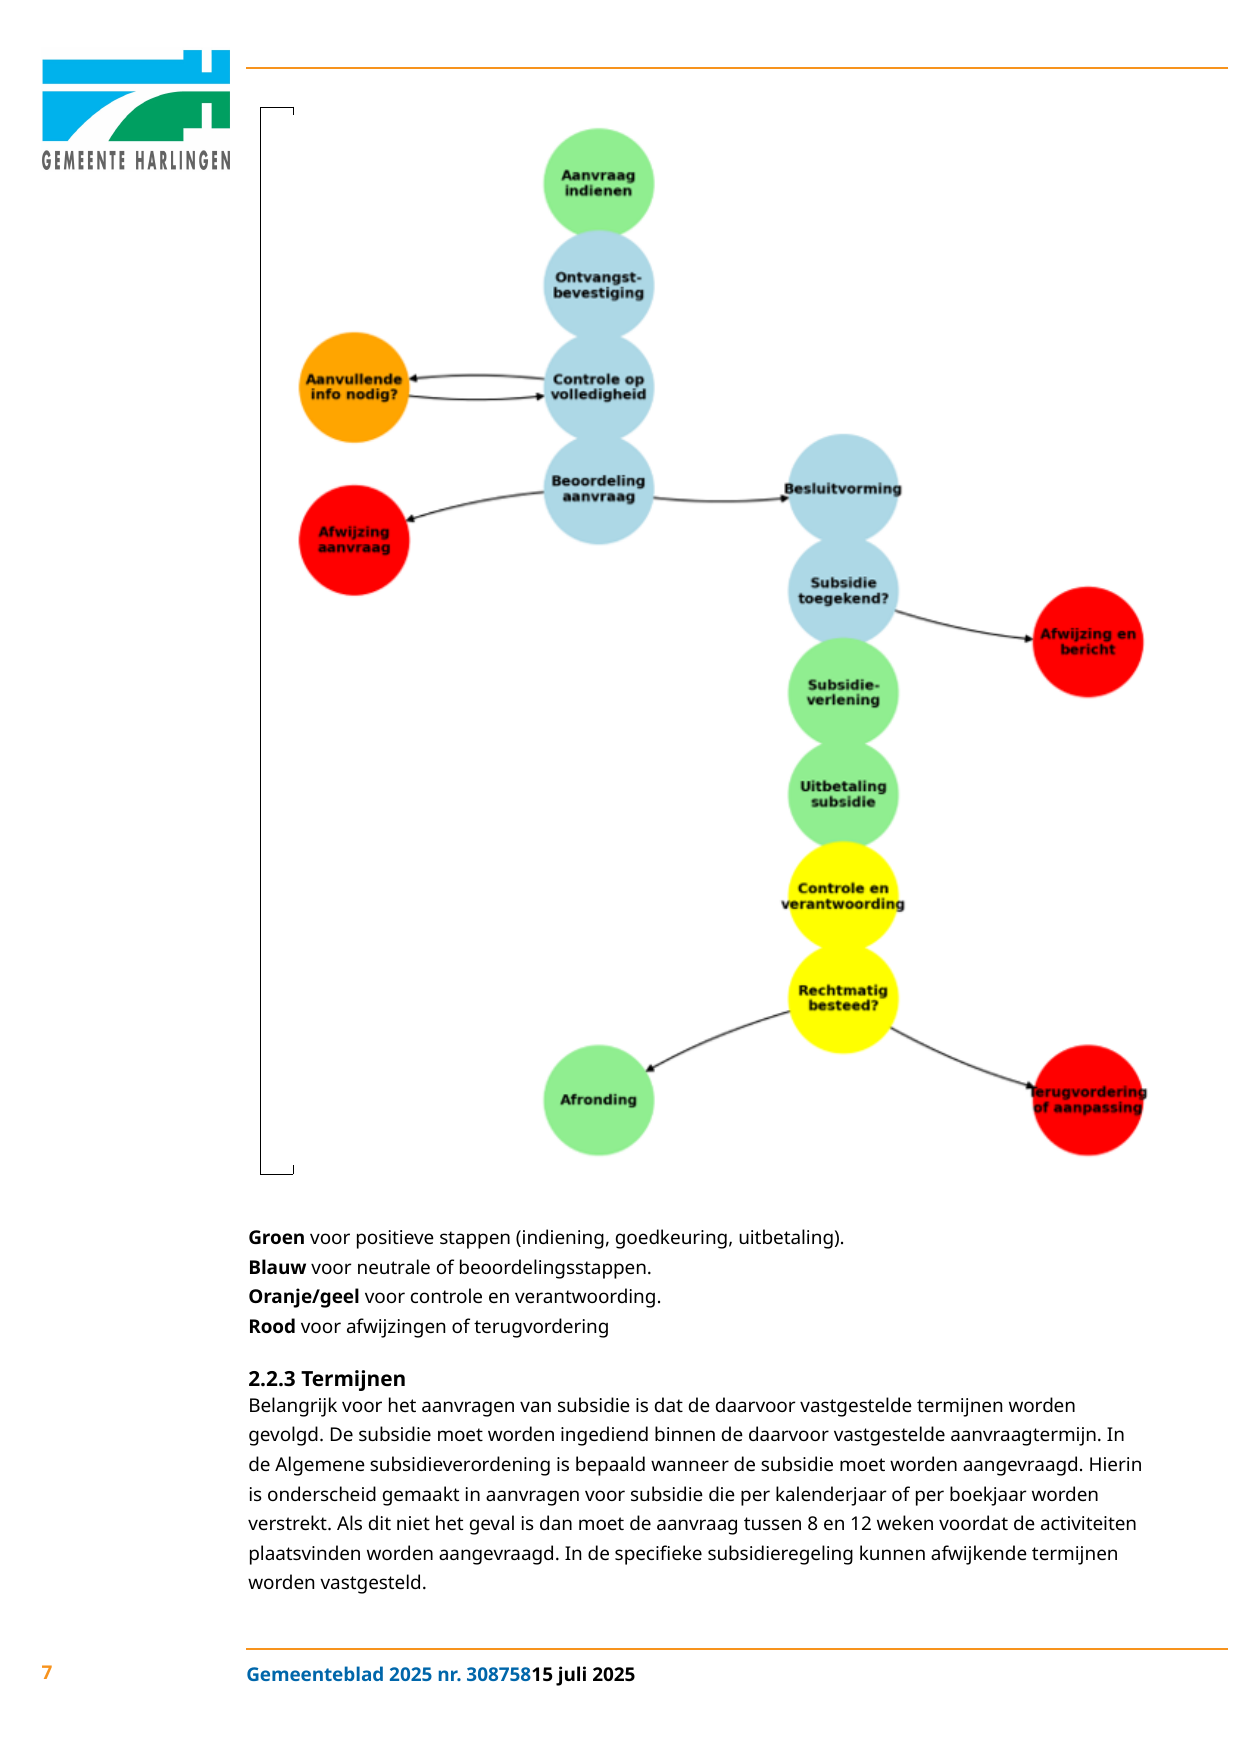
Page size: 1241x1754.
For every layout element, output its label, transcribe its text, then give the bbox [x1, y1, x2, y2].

text Oranje/geel voor controle en verantwoording. [248, 1284, 1152, 1309]
text Rood voor afwijzingen of terugvordering [248, 1313, 1152, 1339]
text Blauw voor neutrale of beoordelingsstappen. [248, 1254, 1152, 1280]
text Groen voor positieve stappen (indiening, goedkeuring, uitbetaling). [248, 1224, 1152, 1250]
picture [41, 47, 231, 172]
text 2.2.3 Termijnen [248, 1364, 1152, 1392]
picture [268, 115, 1173, 1165]
text Belangrijk voor het aanvragen van subsidie is dat de daarvoor vastgestelde termijnen worden gevolgd. De subsidie moet worden ingediend binnen de daarvoor vastgestelde aanvraagtermijn. In de Algemene subsidieverordening is bepaald wanneer de subsidie moet worden aangevraagd. Hierin is onderscheid gemaakt in aanvragen voor subsidie die per kalenderjaar of per boekjaar worden verstrekt. Als dit niet het geval is dan moet de aanvraag tussen 8 en 12 weken voordat de activiteiten plaatsvinden worden aangevraagd. In de specifieke subsidieregeling kunnen afwijkende termijnen worden vastgesteld. [248, 1392, 1152, 1595]
